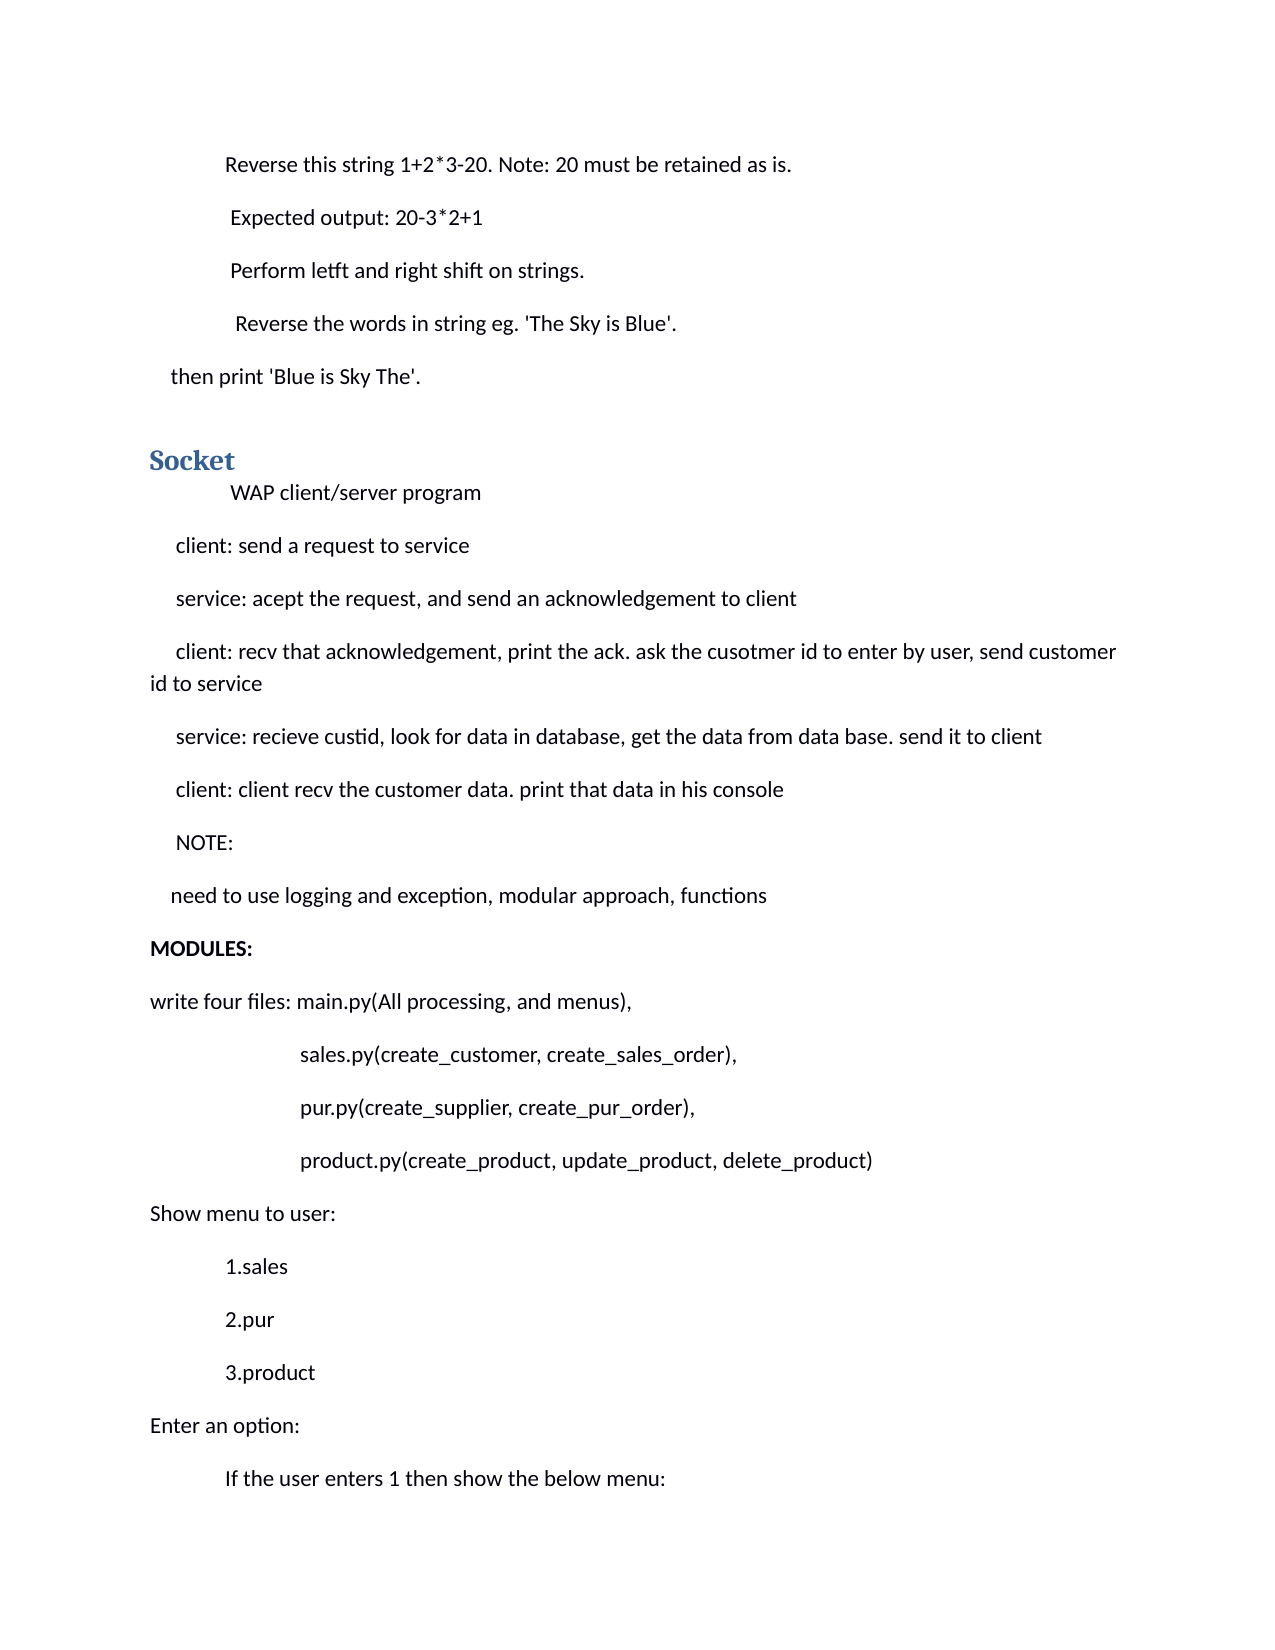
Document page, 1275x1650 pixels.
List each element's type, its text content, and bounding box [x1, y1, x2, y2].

text then print 'Blue is Sky The'. [150, 362, 1125, 390]
list Reverse the words in string eg. 'The Sky is Blue'. [225, 309, 1125, 337]
text Enter an option: [150, 1411, 1125, 1439]
text need to use logging and exception, modular approach, functions [150, 881, 1125, 909]
text sales.py(create_customer, create_sales_order), [150, 1040, 1125, 1068]
text 2.pur [150, 1305, 1125, 1333]
subtitle Socket [150, 444, 1125, 478]
text MODULES: [150, 934, 1125, 962]
text If the user enters 1 then show the below menu: [150, 1464, 1125, 1492]
text 1.sales [150, 1252, 1125, 1280]
list Perform letft and right shift on strings. [225, 256, 1125, 284]
text client: send a request to service [150, 531, 1125, 559]
text service: acept the request, and send an acknowledgement to client [150, 584, 1125, 612]
text write four files: main.py(All processing, and menus), [150, 987, 1125, 1015]
list Reverse this string 1+2*3-20. Note: 20 must be retained as is. [225, 150, 1125, 178]
text service: recieve custid, look for data in database, get the data from data base. send it to client [150, 722, 1125, 750]
text client: recv that acknowledgement, print the ack. ask the cusotmer id to enter by user, send customer id to service [150, 637, 1125, 697]
text product.py(create_product, update_product, delete_product) [150, 1146, 1125, 1174]
text NOTE: [150, 828, 1125, 856]
list WAP client/server program [225, 478, 1125, 506]
text pur.py(create_supplier, create_pur_order), [150, 1093, 1125, 1121]
text 3.product [150, 1358, 1125, 1386]
text Show menu to user: [150, 1199, 1125, 1227]
text client: client recv the customer data. print that data in his console [150, 775, 1125, 803]
text Expected output: 20-3*2+1 [150, 203, 1125, 231]
